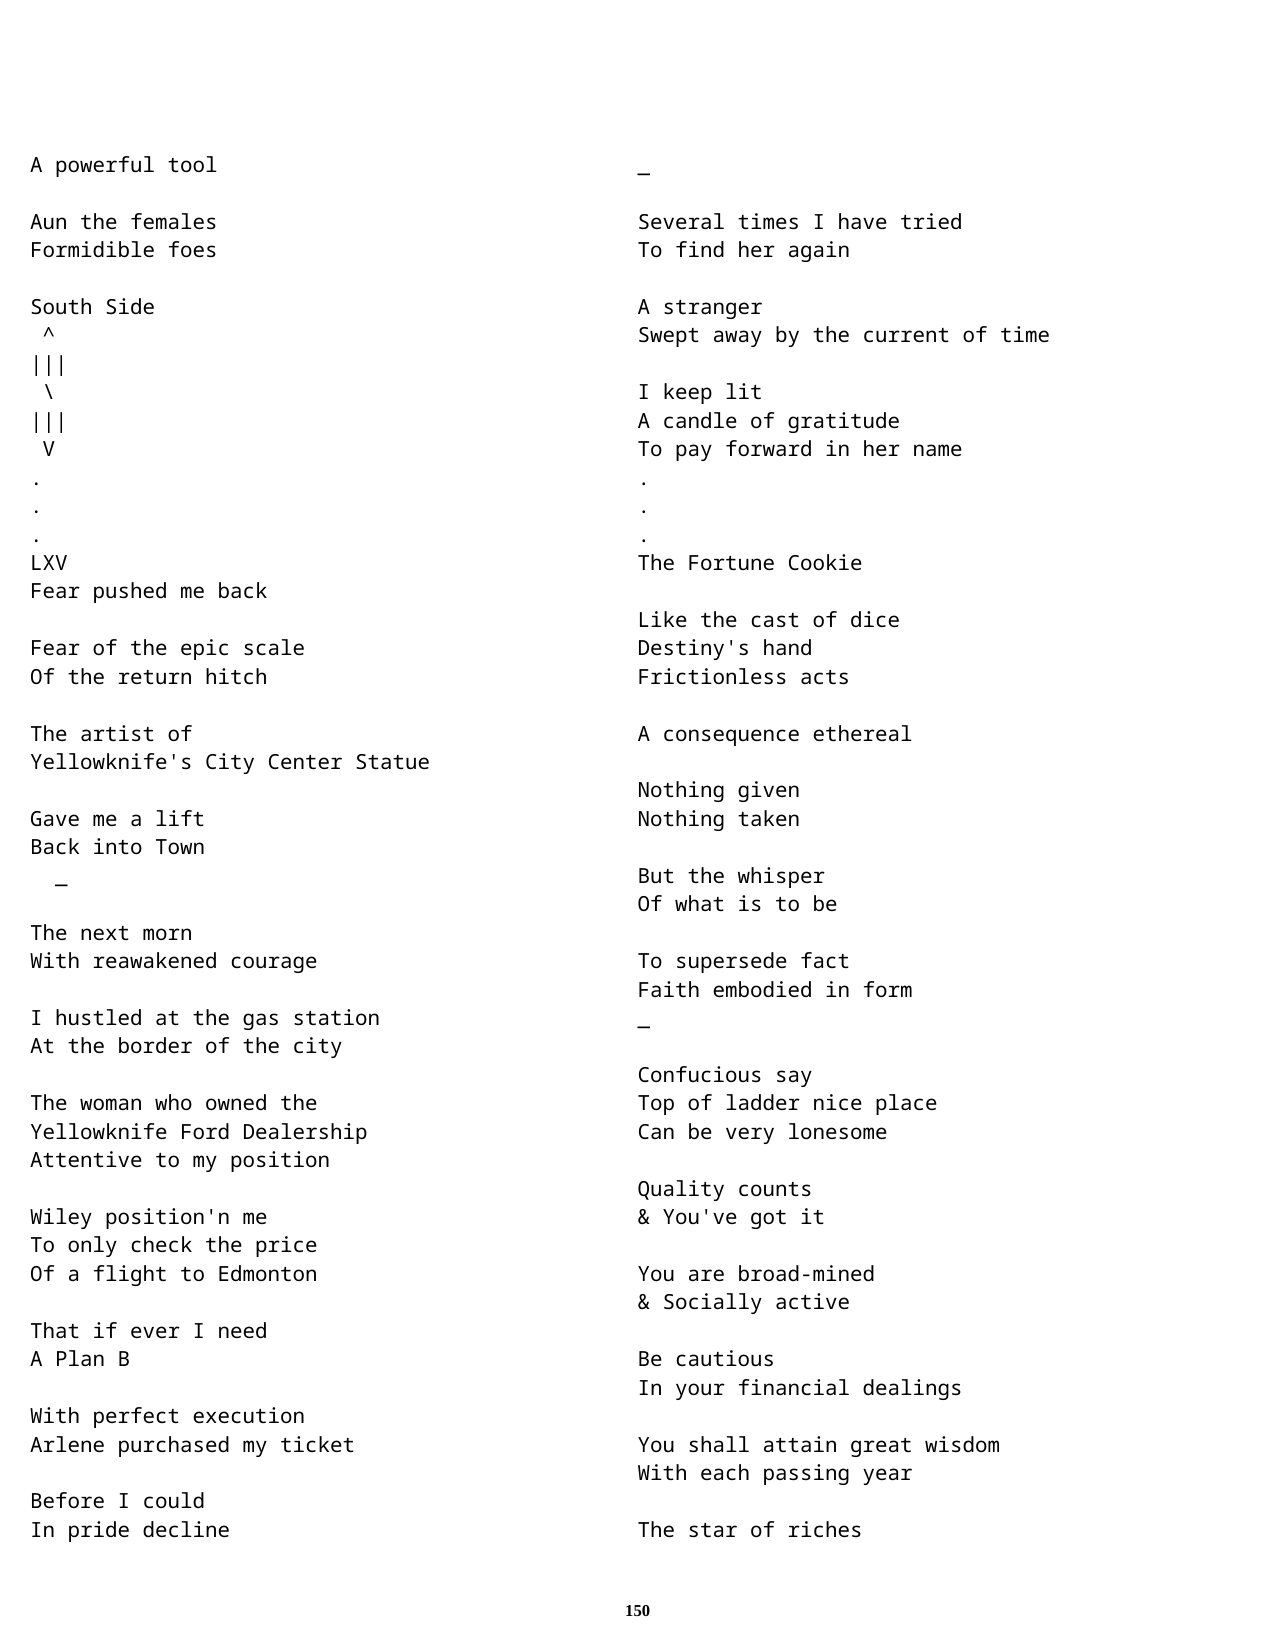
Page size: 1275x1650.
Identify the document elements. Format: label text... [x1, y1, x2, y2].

text V [30, 434, 637, 463]
text Like the cast of dice [637, 605, 1245, 633]
text That if ever I need [30, 1316, 637, 1344]
text At the border of the city [30, 1032, 637, 1060]
text _ [637, 150, 1245, 178]
text Yellowknife's City Center Statue [30, 747, 637, 776]
text The Fortune Cookie [637, 548, 1245, 577]
text You are broad-mined [637, 1259, 1245, 1287]
text ||| [30, 406, 637, 434]
text Fear pushed me back [30, 577, 637, 605]
text Swept away by the current of time [637, 321, 1245, 349]
text To supersede fact [637, 946, 1245, 975]
text Aun the females [30, 207, 637, 235]
text . [30, 463, 637, 491]
text With reawakened courage [30, 946, 637, 975]
text Nothing taken [637, 804, 1245, 832]
text In pride decline [30, 1515, 637, 1543]
text & You've got it [637, 1202, 1245, 1231]
text A Plan B [30, 1344, 637, 1373]
text In your financial dealings [637, 1373, 1245, 1401]
text With perfect execution [30, 1401, 637, 1430]
text LXV [30, 548, 637, 577]
text & Socially active [637, 1287, 1245, 1316]
text With each passing year [637, 1458, 1245, 1487]
text Fear of the epic scale [30, 633, 637, 662]
text A stranger [637, 292, 1245, 321]
text Of a flight to Edmonton [30, 1259, 637, 1287]
text ^ [30, 321, 637, 349]
text To only check the price [30, 1231, 637, 1259]
text To find her again [637, 235, 1245, 264]
text But the whisper [637, 861, 1245, 889]
text . [637, 491, 1245, 520]
text Can be very lonesome [637, 1117, 1245, 1145]
text The next morn [30, 918, 637, 946]
text The woman who owned the [30, 1088, 637, 1117]
text Arlene purchased my ticket [30, 1430, 637, 1458]
text Wiley position'n me [30, 1202, 637, 1231]
text Yellowknife Ford Dealership [30, 1117, 637, 1145]
text Destiny's hand [637, 633, 1245, 662]
text ||| [30, 349, 637, 377]
text . [30, 491, 637, 520]
text Gave me a lift [30, 804, 637, 832]
text Formidible foes [30, 235, 637, 264]
text A powerful tool [30, 150, 637, 178]
text . [30, 520, 637, 548]
text _ [637, 1003, 1245, 1032]
text I keep lit [637, 377, 1245, 406]
text Quality counts [637, 1174, 1245, 1202]
text Top of ladder nice place [637, 1088, 1245, 1117]
text Attentive to my position [30, 1145, 637, 1174]
text Of the return hitch [30, 662, 637, 690]
text Back into Town [30, 832, 637, 861]
text \ [30, 377, 637, 406]
text Faith embodied in form [637, 975, 1245, 1003]
text . [637, 520, 1245, 548]
text A consequence ethereal [637, 719, 1245, 747]
text You shall attain great wisdom [637, 1430, 1245, 1458]
text . [637, 463, 1245, 491]
text To pay forward in her name [637, 434, 1245, 463]
text The star of riches [637, 1515, 1245, 1543]
text Of what is to be [637, 889, 1245, 918]
text A candle of gratitude [637, 406, 1245, 434]
text Frictionless acts [637, 662, 1245, 690]
text I hustled at the gas station [30, 1003, 637, 1032]
text South Side [30, 292, 637, 321]
text Confucious say [637, 1060, 1245, 1088]
text _ [30, 861, 637, 889]
text The artist of [30, 719, 637, 747]
text Be cautious [637, 1344, 1245, 1373]
text Nothing given [637, 776, 1245, 804]
text Before I could [30, 1487, 637, 1515]
text Several times I have tried [637, 207, 1245, 235]
